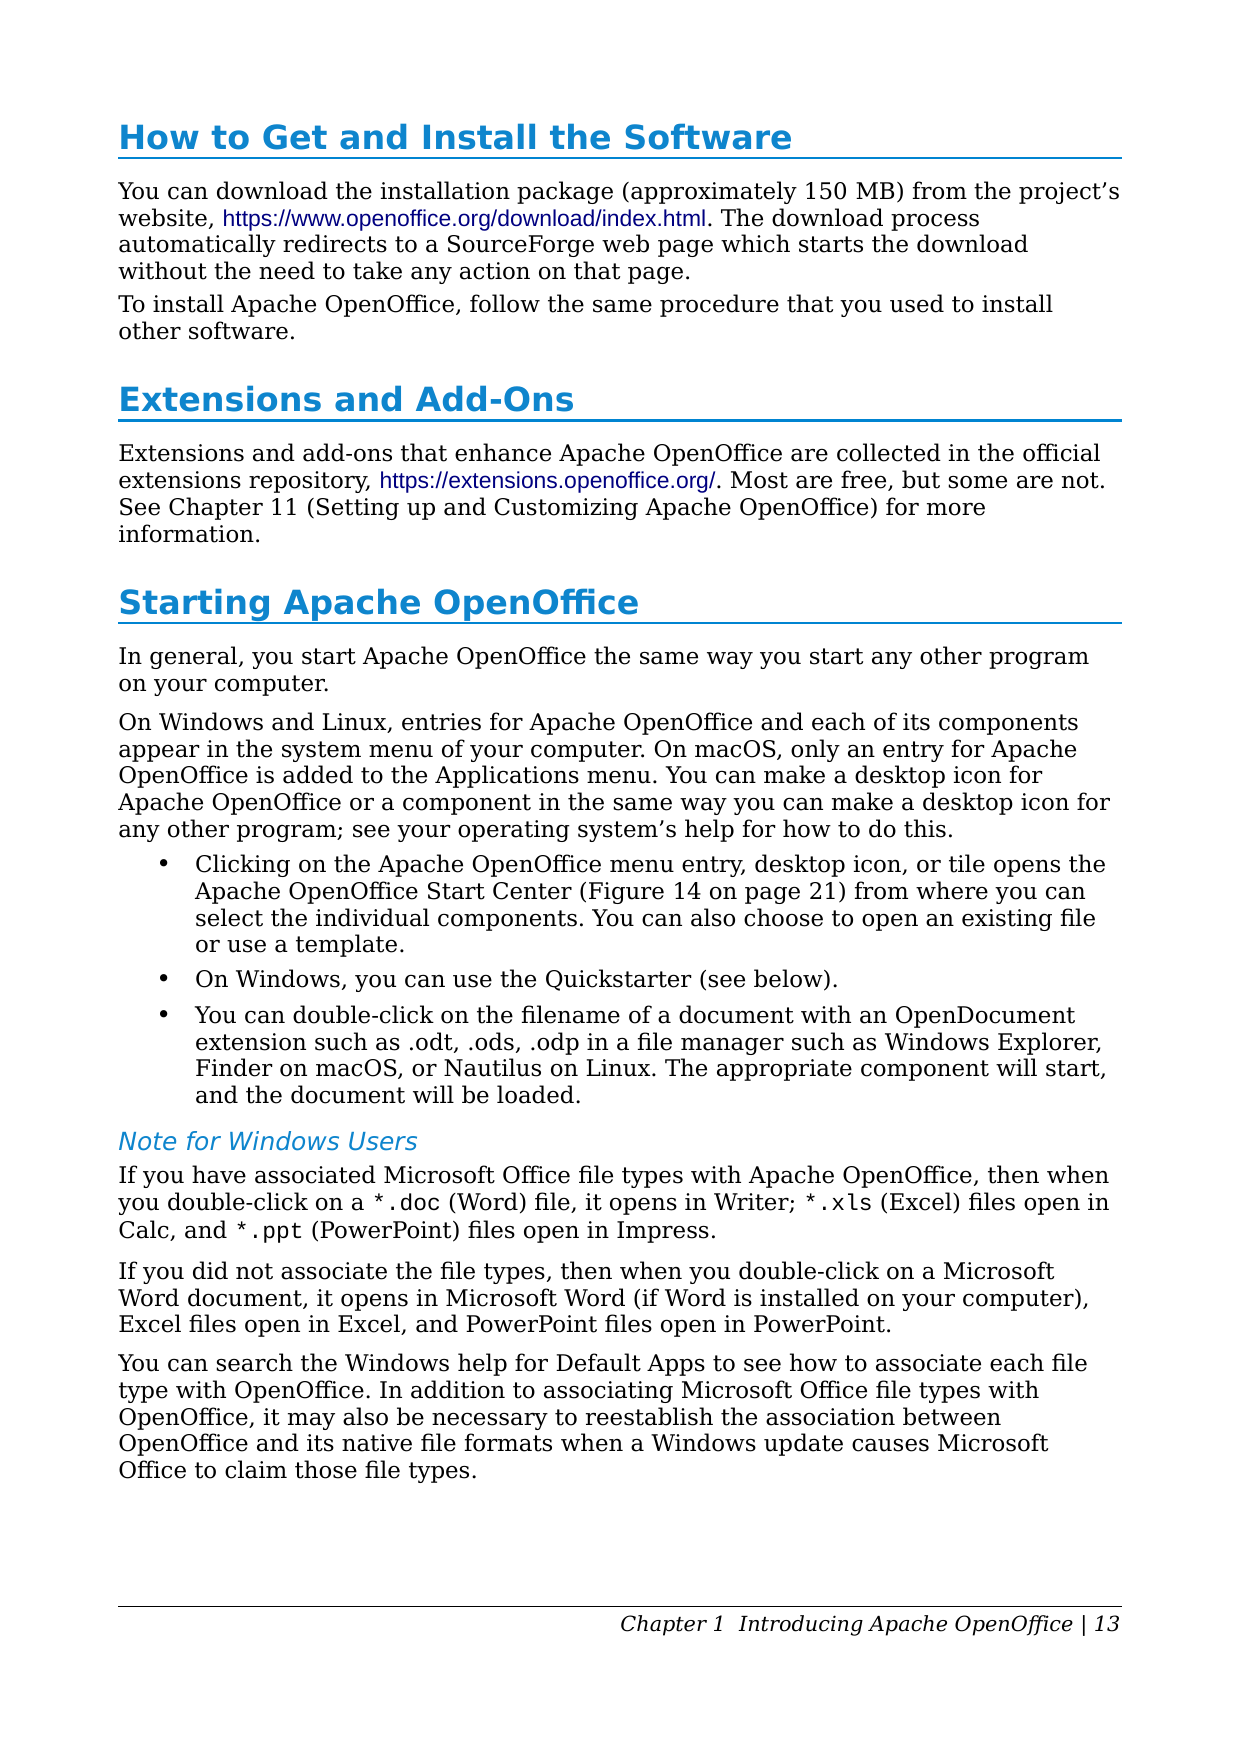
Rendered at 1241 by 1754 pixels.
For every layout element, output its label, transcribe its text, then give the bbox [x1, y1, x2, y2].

list You can download the installation package (approximately 150 MB) from the project’s website, https://www.openoffice.org/download/index.html. The download process automatically redirects to a SourceForge web page which starts the download without the need to take any action on that page. [118, 178, 1122, 285]
list On Windows, you can use the Quickstarter (see below). [156, 964, 1122, 993]
text To install Apache OpenOffice, follow the same procedure that you used to install other software. [118, 291, 1122, 344]
list On Windows and Linux, entries for Apache OpenOffice and each of its components appear in the system menu of your computer. On macOS, only an entry for Apache OpenOffice is added to the Applications menu. You can make a desktop icon for Apache OpenOffice or a component in the same way you can make a desktop icon for any other program; see your operating system’s help for how to do this. [118, 709, 1122, 842]
text In general, you start Apache OpenOffice the same way you start any other program on your computer. [118, 643, 1122, 697]
subtitle How to Get and Install the Software [118, 118, 1122, 157]
subtitle Extensions and Add-Ons [118, 381, 1122, 419]
text Extensions and add-ons that enhance Apache OpenOffice are collected in the official extensions repository, https://extensions.openoffice.org/. Most are free, but some are not. See Chapter 11 (Setting up and Customizing Apache OpenOffice) for more information. [118, 441, 1122, 547]
list You can double-click on the filename of a document with an OpenDocument extension such as .odt, .ods, .odp in a file manager such as Windows Explorer, Finder on macOS, or Nautilus on Linux. The appropriate component will start, and the document will be loaded. [156, 1000, 1122, 1109]
text If you have associated Microsoft Office file types with Apache OpenOffice, then when you double-click on a *.doc (Word) file, it opens in Writer; *.xls (Excel) files open in Calc, and *.ppt (PowerPoint) files open in Impress. [118, 1163, 1122, 1246]
list Clicking on the Apache OpenOffice menu entry, desktop icon, or tile opens the Apache OpenOffice Start Center (Figure 14 on page 21) from where you can select the individual components. You can also choose to open an existing file or use a template. [156, 849, 1122, 958]
text You can search the Windows help for Default Apps to see how to associate each file type with OpenOffice. In addition to associating Microsoft Office file types with OpenOffice, it may also be necessary to reestablish the association between OpenOffice and its native file formats when a Windows update causes Microsoft Office to claim those file types. [118, 1351, 1122, 1484]
subtitle Note for Windows Users [118, 1127, 1122, 1156]
text If you did not associate the file types, then when you double-click on a Microsoft Word document, it opens in Microsoft Word (if Word is installed on your computer), Excel files open in Excel, and PowerPoint files open in PowerPoint. [118, 1258, 1122, 1338]
subtitle Starting Apache OpenOffice [118, 583, 1122, 622]
